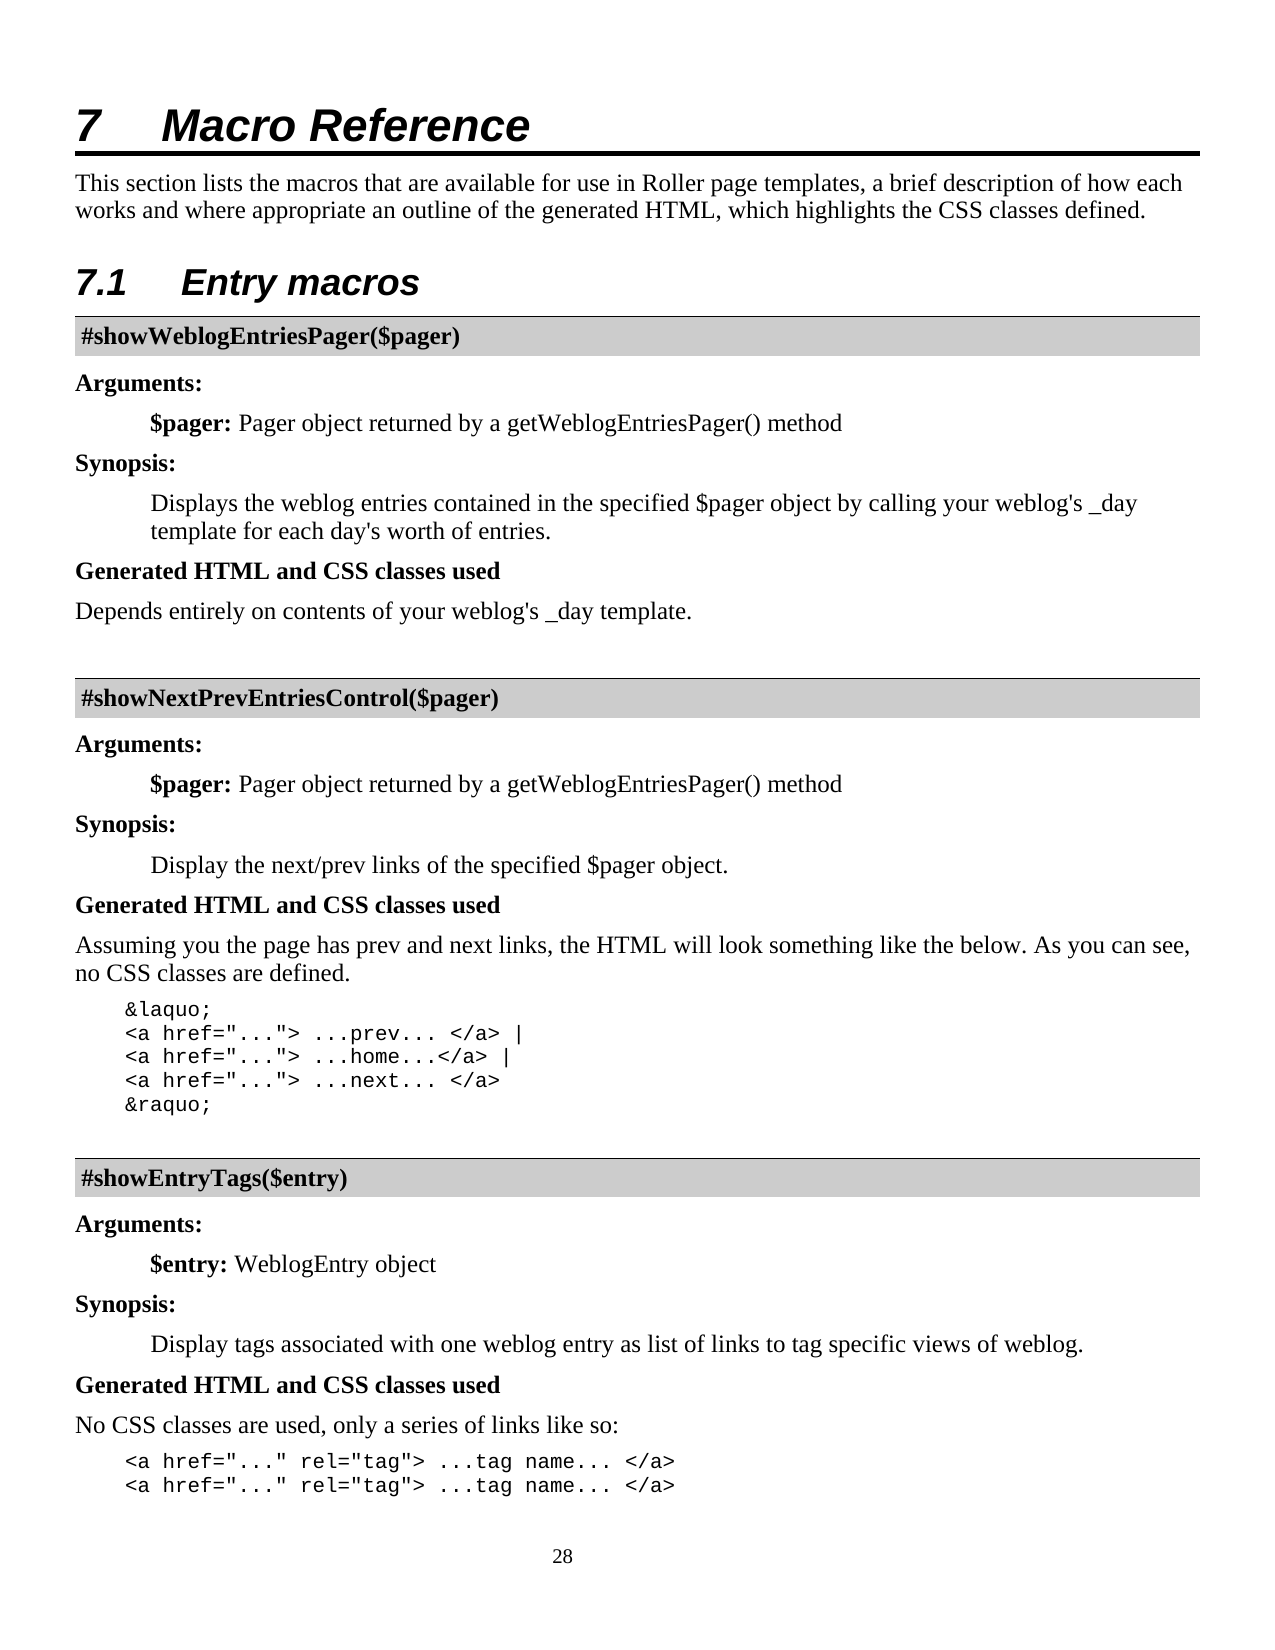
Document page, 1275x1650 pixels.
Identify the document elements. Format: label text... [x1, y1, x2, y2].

text Display tags associated with one weblog entry as list of links to tag specific views of weblog. [150, 1331, 1200, 1358]
text $pager: Pager object returned by a getWeblogEntriesPager() method [75, 770, 1200, 798]
title #showWeblogEntriesPager($pager) [75, 317, 1200, 356]
text <a href="..." rel="tag"> ...tag name... </a> [75, 1475, 1200, 1498]
text &laquo; [75, 999, 1200, 1023]
title #showEntryTags($entry) [75, 1159, 1200, 1197]
text Display the next/prev links of the specified $pager object. [150, 851, 1200, 878]
text &raquo; [75, 1094, 1200, 1117]
text Generated HTML and CSS classes used [75, 1371, 1200, 1398]
text Depends entirely on contents of your weblog's _day template. [75, 597, 1200, 625]
subtitle Macro Reference [75, 100, 1200, 151]
text Arguments: [75, 730, 1200, 758]
text Arguments: [75, 369, 1200, 396]
text Generated HTML and CSS classes used [75, 557, 1200, 585]
text $pager: Pager object returned by a getWeblogEntriesPager() method [75, 409, 1200, 437]
title #showNextPrevEntriesControl($pager) [75, 679, 1200, 718]
text Assuming you the page has prev and next links, the HTML will look something like the below. As you can see, no CSS classes are defined. [75, 931, 1200, 987]
text Synopsis: [75, 1290, 1200, 1318]
subtitle Entry macros [75, 262, 1200, 304]
text <a href="..."> ...prev... </a> | [75, 1023, 1200, 1046]
text <a href="..." rel="tag"> ...tag name... </a> [75, 1451, 1200, 1475]
text Synopsis: [75, 449, 1200, 477]
text No CSS classes are used, only a series of links like so: [75, 1411, 1200, 1439]
text Generated HTML and CSS classes used [75, 891, 1200, 919]
text Displays the weblog entries contained in the specified $pager object by calling your weblog's _day template for each day's worth of entries. [150, 489, 1200, 545]
text $entry: WeblogEntry object [75, 1250, 1200, 1278]
text Synopsis: [75, 811, 1200, 838]
text <a href="..."> ...next... </a> [75, 1070, 1200, 1094]
text This section lists the macros that are available for use in Roller page templates, a brief description of how each works and where appropriate an outline of the generated HTML, which highlights the CSS classes defined. [75, 169, 1200, 224]
text Arguments: [75, 1210, 1200, 1238]
text <a href="..."> ...home...</a> | [75, 1046, 1200, 1070]
